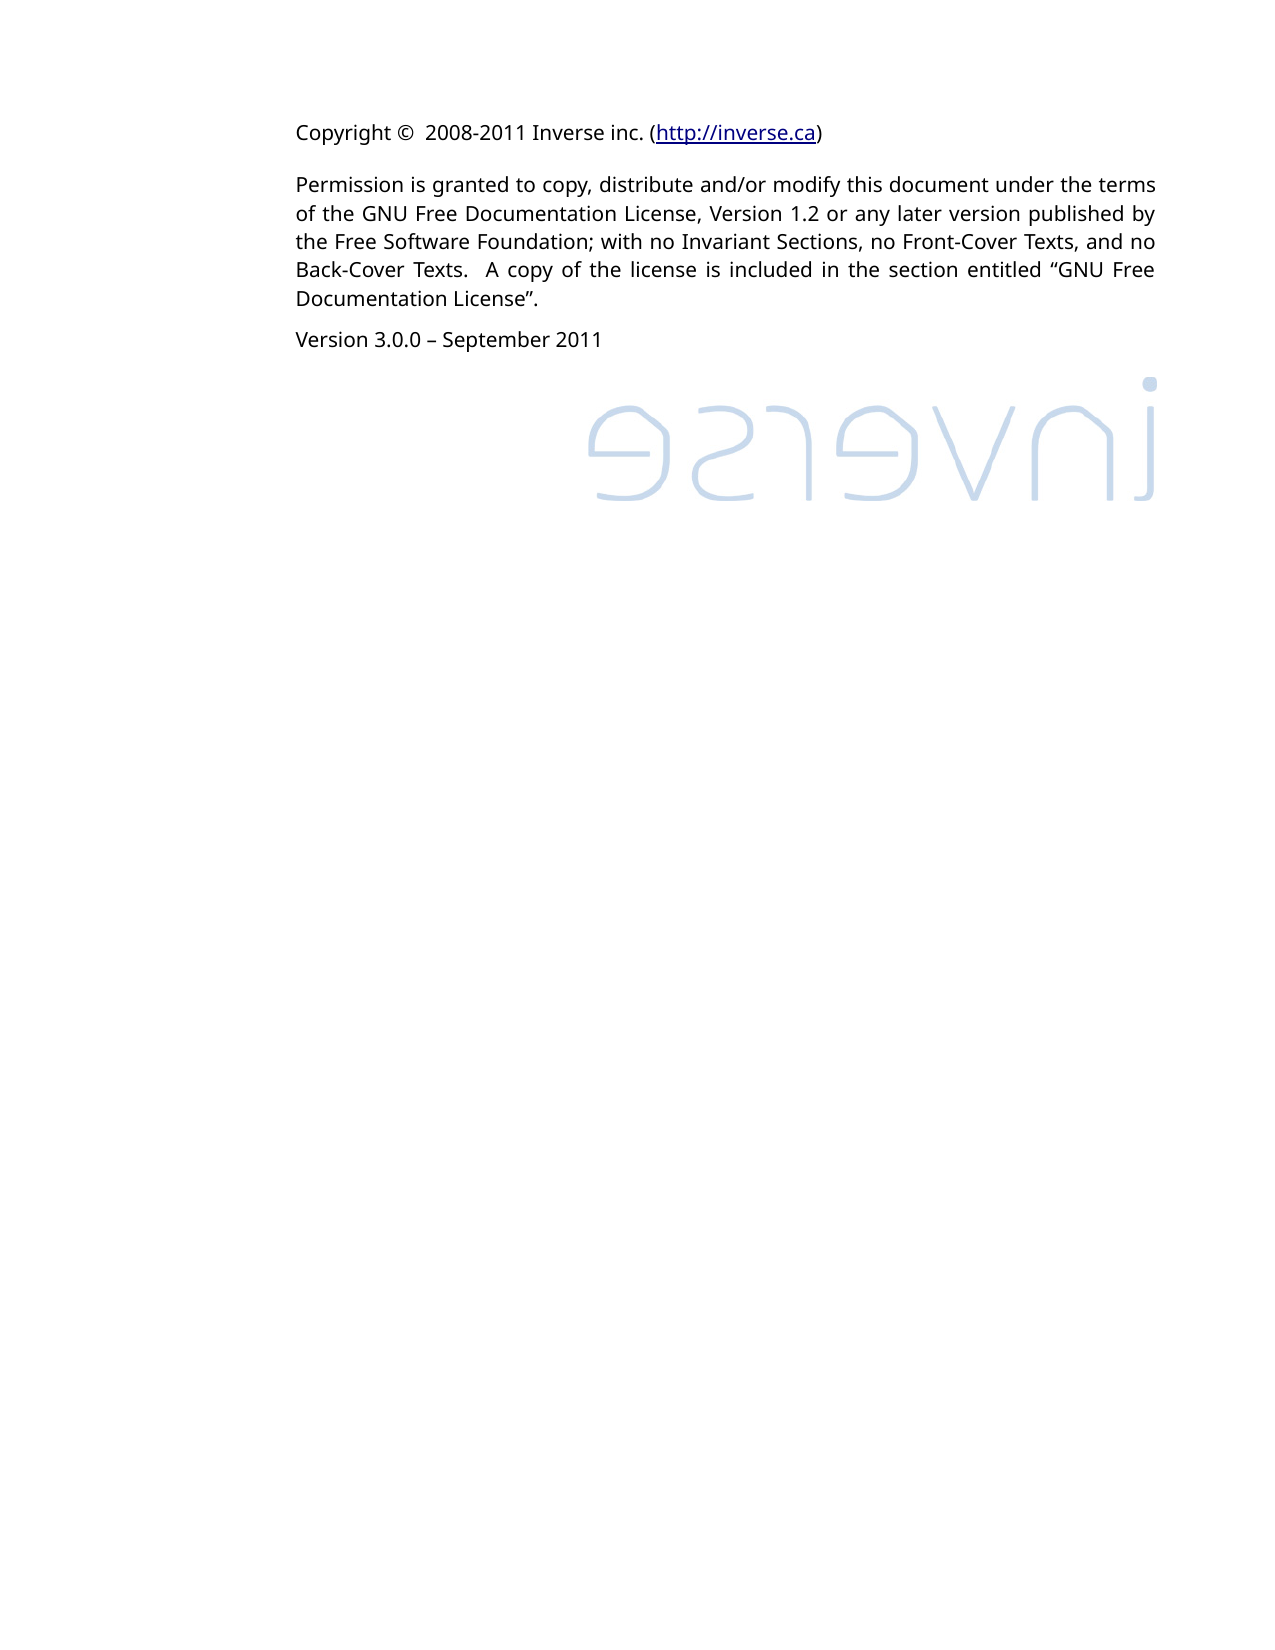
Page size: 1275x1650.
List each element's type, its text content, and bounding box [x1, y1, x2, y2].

text Copyright © 2008-2011 Inverse inc. (http://inverse.ca) [295, 118, 1157, 147]
text Permission is granted to copy, distribute and/or modify this document under the terms of the GNU Free Documentation License, Version 1.2 or any later version published by the Free Software Foundation; with no Invariant Sections, no Front-Cover Texts, and no Back-Cover Texts. A copy of the license is included in the section entitled “GNU Free Documentation License”. [295, 170, 1157, 312]
text Version 3.0.0 – September 2011 [295, 325, 1157, 353]
picture [588, 377, 1157, 501]
